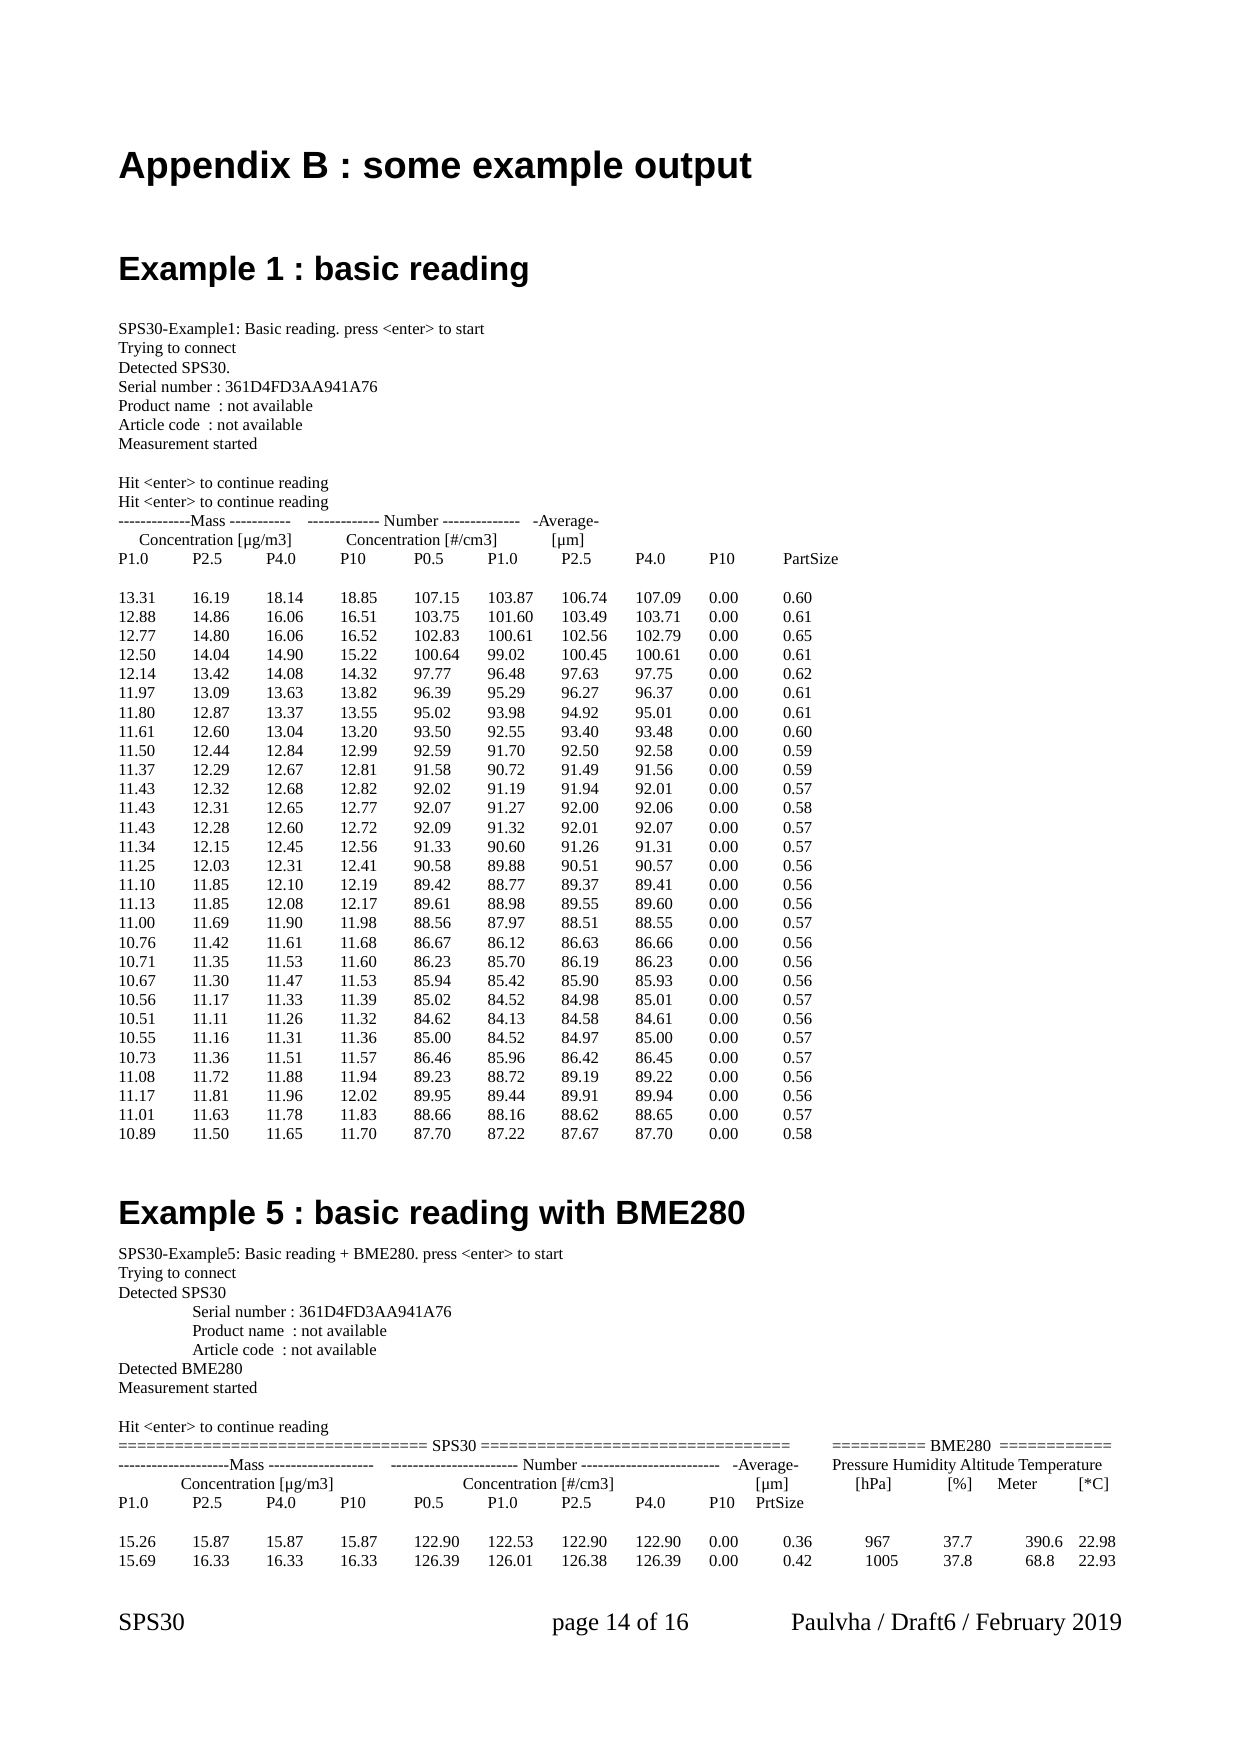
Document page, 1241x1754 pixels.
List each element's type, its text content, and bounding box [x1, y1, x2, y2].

text 10.67 11.30 11.47 11.53 85.94 85.42 85.90 85.93 0.00 0.56 [118, 971, 1122, 990]
text 11.08 11.72 11.88 11.94 89.23 88.72 89.19 89.22 0.00 0.56 [118, 1067, 1122, 1086]
text 12.50 14.04 14.90 15.22 100.64 99.02 100.45 100.61 0.00 0.61 [118, 645, 1122, 664]
text Detected BME280 [118, 1359, 1122, 1378]
text 10.71 11.35 11.53 11.60 86.23 85.70 86.19 86.23 0.00 0.56 [118, 952, 1122, 971]
text ================================= SPS30 ================================= ========== BME280 ============ [118, 1436, 1122, 1455]
text 10.56 11.17 11.33 11.39 85.02 84.52 84.98 85.01 0.00 0.57 [118, 990, 1122, 1009]
text Trying to connect [118, 1263, 1122, 1282]
subtitle Example 5 : basic reading with BME280 [118, 1193, 1122, 1232]
text Product name : not available [118, 396, 1122, 415]
text 10.89 11.50 11.65 11.70 87.70 87.22 87.67 87.70 0.00 0.58 [118, 1124, 1122, 1143]
text 11.37 12.29 12.67 12.81 91.58 90.72 91.49 91.56 0.00 0.59 [118, 760, 1122, 779]
text Detected SPS30. [118, 357, 1122, 377]
text 11.97 13.09 13.63 13.82 96.39 95.29 96.27 96.37 0.00 0.61 [118, 683, 1122, 702]
text 11.10 11.85 12.10 12.19 89.42 88.77 89.37 89.41 0.00 0.56 [118, 875, 1122, 894]
text Measurement started [118, 1378, 1122, 1397]
text 11.43 12.31 12.65 12.77 92.07 91.27 92.00 92.06 0.00 0.58 [118, 798, 1122, 817]
text 11.01 11.63 11.78 11.83 88.66 88.16 88.62 88.65 0.00 0.57 [118, 1105, 1122, 1124]
text 11.50 12.44 12.84 12.99 92.59 91.70 92.50 92.58 0.00 0.59 [118, 741, 1122, 760]
text 12.77 14.80 16.06 16.52 102.83 100.61 102.56 102.79 0.00 0.65 [118, 626, 1122, 645]
text 11.61 12.60 13.04 13.20 93.50 92.55 93.40 93.48 0.00 0.60 [118, 722, 1122, 741]
text Product name : not available [118, 1321, 1122, 1340]
text 10.51 11.11 11.26 11.32 84.62 84.13 84.58 84.61 0.00 0.56 [118, 1009, 1122, 1028]
text Measurement started [118, 434, 1122, 453]
text 11.43 12.28 12.60 12.72 92.09 91.32 92.01 92.07 0.00 0.57 [118, 817, 1122, 837]
subtitle Appendix B : some example output [118, 143, 1122, 187]
text 11.43 12.32 12.68 12.82 92.02 91.19 91.94 92.01 0.00 0.57 [118, 779, 1122, 798]
text Hit <enter> to continue reading [118, 1417, 1122, 1436]
text Trying to connect [118, 338, 1122, 357]
text Article code : not available [118, 415, 1122, 434]
text P1.0 P2.5 P4.0 P10 P0.5 P1.0 P2.5 P4.0 P10 PartSize [118, 549, 1122, 568]
subtitle Example 1 : basic reading [118, 249, 1122, 287]
text 11.00 11.69 11.90 11.98 88.56 87.97 88.51 88.55 0.00 0.57 [118, 913, 1122, 932]
text --------------------Mass ------------------- ----------------------- Number ------------------------- -Average- Pressure Humidity Altitude Temperature [118, 1455, 1122, 1474]
text 15.69 16.33 16.33 16.33 126.39 126.01 126.38 126.39 0.00 0.42 1005 37.8 68.8 22.93 [118, 1551, 1122, 1570]
text 12.88 14.86 16.06 16.51 103.75 101.60 103.49 103.71 0.00 0.61 [118, 607, 1122, 626]
text -------------Mass ----------- ------------- Number -------------- -Average- [118, 511, 1122, 530]
text 11.34 12.15 12.45 12.56 91.33 90.60 91.26 91.31 0.00 0.57 [118, 837, 1122, 856]
text Hit <enter> to continue reading [118, 472, 1122, 492]
text Concentration [μg/m3] Concentration [#/cm3] [μm] [118, 530, 1122, 549]
text 10.76 11.42 11.61 11.68 86.67 86.12 86.63 86.66 0.00 0.56 [118, 932, 1122, 952]
text 11.25 12.03 12.31 12.41 90.58 89.88 90.51 90.57 0.00 0.56 [118, 856, 1122, 875]
text 11.17 11.81 11.96 12.02 89.95 89.44 89.91 89.94 0.00 0.56 [118, 1086, 1122, 1105]
text Detected SPS30 [118, 1282, 1122, 1302]
text Article code : not available [118, 1340, 1122, 1359]
text SPS30-Example1: Basic reading. press <enter> to start [118, 319, 1122, 338]
text 12.14 13.42 14.08 14.32 97.77 96.48 97.63 97.75 0.00 0.62 [118, 664, 1122, 683]
text Serial number : 361D4FD3AA941A76 [118, 1302, 1122, 1321]
text 15.26 15.87 15.87 15.87 122.90 122.53 122.90 122.90 0.00 0.36 967 37.7 390.6 22.98 [118, 1532, 1122, 1551]
text SPS30-Example5: Basic reading + BME280. press <enter> to start [118, 1244, 1122, 1263]
text P1.0 P2.5 P4.0 P10 P0.5 P1.0 P2.5 P4.0 P10 PrtSize [118, 1493, 1122, 1512]
text Concentration [μg/m3] Concentration [#/cm3] [μm] [hPa] [%] Meter [*C] [118, 1474, 1122, 1493]
text 10.73 11.36 11.51 11.57 86.46 85.96 86.42 86.45 0.00 0.57 [118, 1047, 1122, 1067]
text 13.31 16.19 18.14 18.85 107.15 103.87 106.74 107.09 0.00 0.60 [118, 587, 1122, 607]
text Hit <enter> to continue reading [118, 492, 1122, 511]
text 11.80 12.87 13.37 13.55 95.02 93.98 94.92 95.01 0.00 0.61 [118, 702, 1122, 722]
text Serial number : 361D4FD3AA941A76 [118, 377, 1122, 396]
text 10.55 11.16 11.31 11.36 85.00 84.52 84.97 85.00 0.00 0.57 [118, 1028, 1122, 1047]
text 11.13 11.85 12.08 12.17 89.61 88.98 89.55 89.60 0.00 0.56 [118, 894, 1122, 913]
